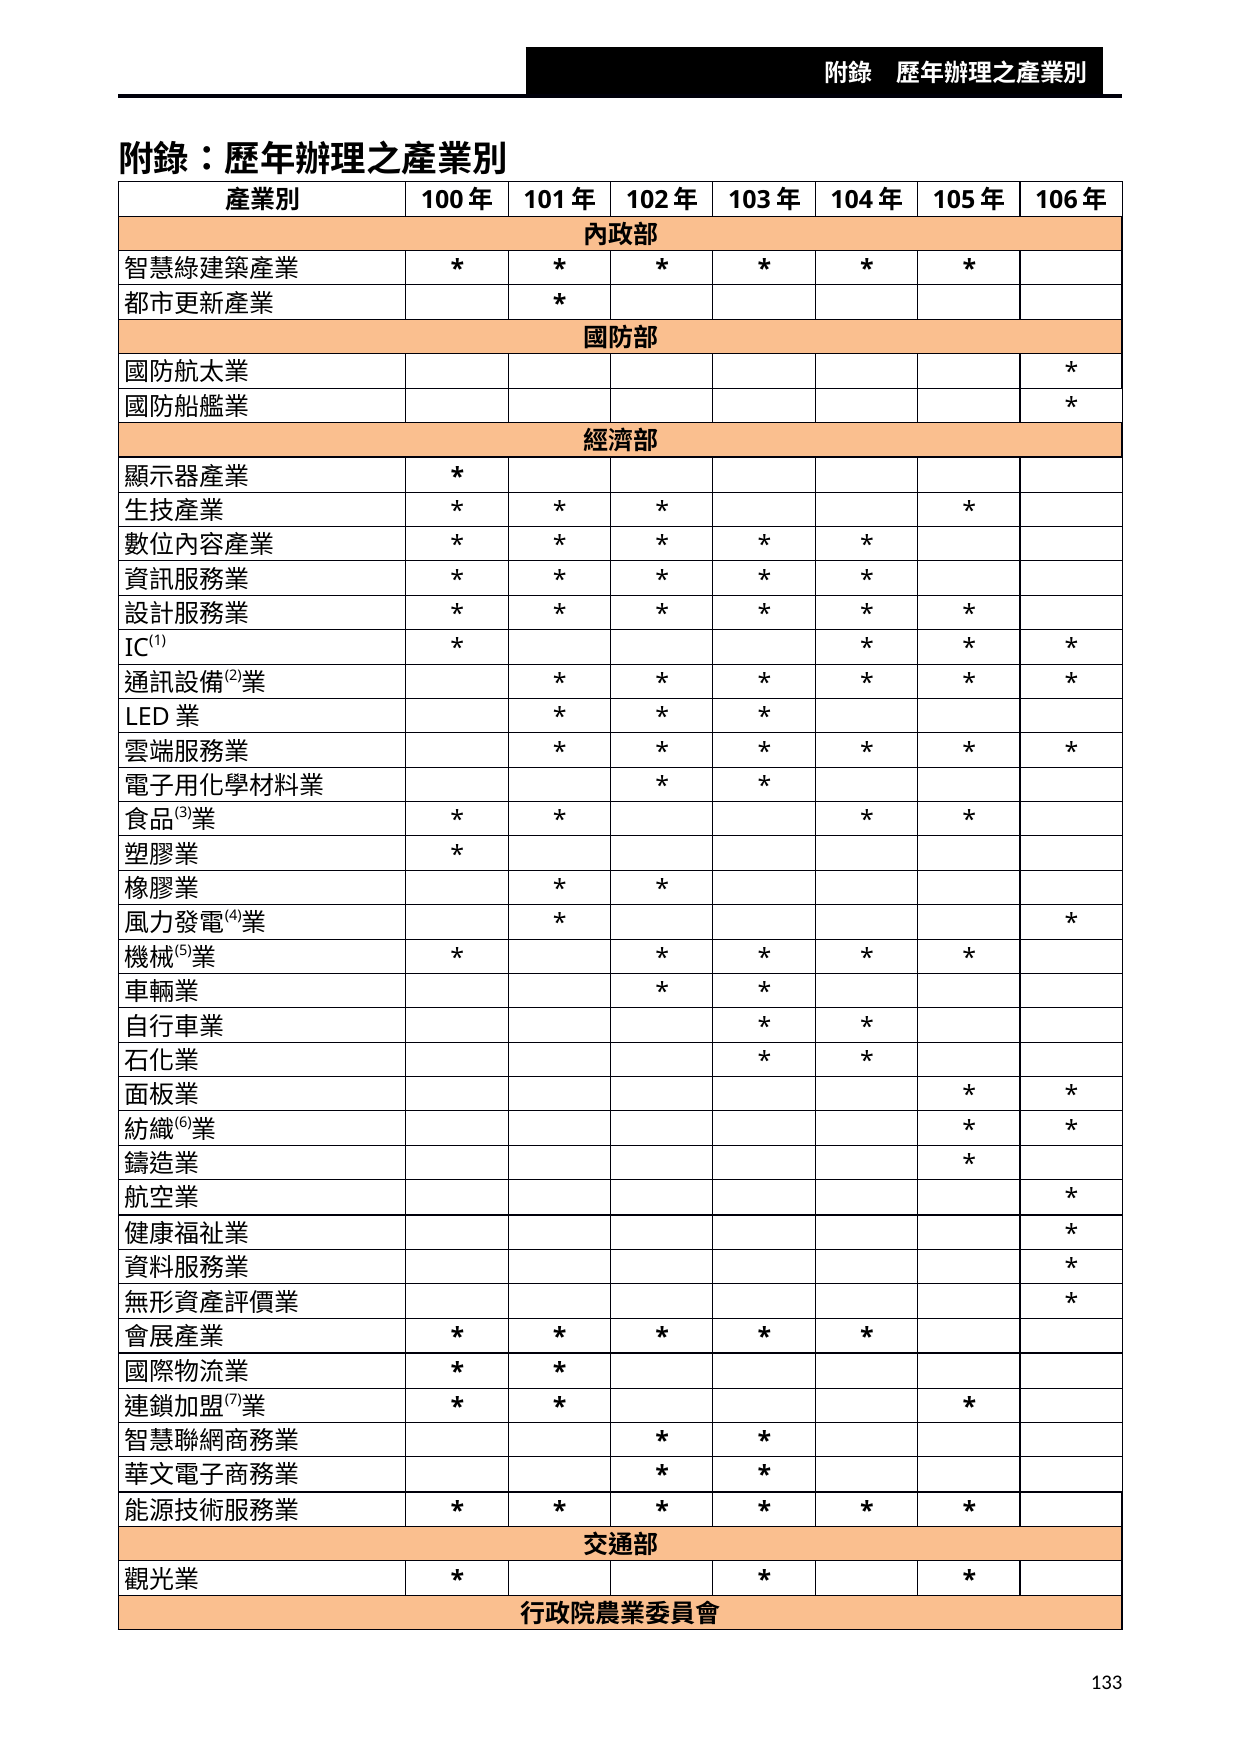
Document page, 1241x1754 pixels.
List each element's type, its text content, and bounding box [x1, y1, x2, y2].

table_cell 能源技術服務業 [119, 1493, 405, 1526]
table_cell [713, 836, 815, 870]
table_cell [611, 1180, 712, 1213]
table_cell * [1021, 905, 1122, 938]
table_cell * [713, 768, 815, 801]
table_cell [406, 733, 508, 767]
table_cell [816, 1146, 917, 1179]
table_cell [1021, 1319, 1122, 1352]
table_cell * [509, 1319, 610, 1352]
table_cell [509, 1043, 610, 1076]
table_cell * [406, 458, 508, 492]
table_cell 資料服務業 [119, 1250, 405, 1283]
table_cell [1021, 527, 1122, 560]
table_header 104年 [816, 182, 917, 216]
table_cell [713, 458, 815, 492]
table_cell * [816, 733, 917, 767]
table_cell * [611, 974, 712, 1007]
table_cell [406, 905, 508, 938]
table_cell [918, 389, 1019, 422]
table_cell [509, 836, 610, 870]
table_cell * [509, 665, 610, 698]
table_cell * [1021, 1250, 1122, 1283]
table_cell 交通部 [119, 1527, 1121, 1560]
table_cell [816, 1250, 917, 1283]
table_cell [918, 1043, 1019, 1076]
table_cell LED業 [119, 699, 405, 732]
table_cell [1021, 458, 1122, 492]
table_cell * [918, 802, 1019, 835]
table_cell * [406, 836, 508, 870]
table_cell 鑄造業 [119, 1146, 405, 1179]
table_cell [1021, 1389, 1122, 1422]
table_cell * [816, 1493, 917, 1526]
table_cell [816, 974, 917, 1007]
table_cell [918, 1423, 1019, 1456]
table_cell [713, 802, 815, 835]
table_cell 設計服務業 [119, 596, 405, 629]
table_cell [509, 768, 610, 801]
table_cell * [611, 1319, 712, 1352]
table_cell * [611, 493, 712, 526]
table_cell [918, 1319, 1019, 1352]
table_cell 通訊設備(2)業 [119, 665, 405, 698]
table_cell 橡膠業 [119, 871, 405, 904]
table_cell [918, 354, 1019, 387]
table_cell [611, 1284, 712, 1318]
table_cell [406, 699, 508, 732]
table_cell [1021, 768, 1122, 801]
table_cell [406, 1423, 508, 1456]
table_cell [611, 1354, 712, 1387]
table_cell * [713, 1319, 815, 1352]
table_cell * [918, 1146, 1019, 1179]
table_cell [406, 768, 508, 801]
table_cell [1021, 596, 1122, 629]
table_header 102年 [611, 182, 712, 216]
table_cell [1021, 251, 1121, 284]
table_cell * [713, 527, 815, 560]
table_header 105年 [918, 182, 1019, 216]
table_header 產業別 [119, 182, 405, 216]
table_cell [816, 493, 917, 526]
table_cell [611, 905, 712, 938]
table_cell [816, 1077, 917, 1110]
table_cell [918, 1180, 1019, 1213]
table_cell [1021, 285, 1121, 319]
table_cell * [816, 802, 917, 835]
table_cell * [1021, 630, 1122, 663]
table_cell * [509, 1354, 610, 1387]
table_cell * [816, 251, 917, 284]
table_cell [611, 1043, 712, 1076]
table_cell [611, 1077, 712, 1110]
table_cell * [611, 871, 712, 904]
table_cell [406, 1216, 508, 1249]
table_header 106年 [1021, 182, 1122, 216]
table_cell * [611, 665, 712, 698]
table_cell [611, 1008, 712, 1042]
table_cell [816, 354, 917, 387]
table_cell * [918, 1389, 1019, 1422]
table_cell [713, 1250, 815, 1283]
table_cell * [509, 699, 610, 732]
table_cell IC(1) [119, 630, 405, 663]
table_cell 風力發電(4)業 [119, 905, 405, 938]
table_cell * [406, 802, 508, 835]
table_cell [509, 1008, 610, 1042]
table_cell [406, 1284, 508, 1318]
table_cell [816, 1354, 917, 1387]
table_cell [1021, 871, 1122, 904]
table_cell [713, 905, 815, 938]
table_cell [509, 1423, 610, 1456]
table_cell [406, 1077, 508, 1110]
table_cell [406, 1146, 508, 1179]
table_cell [509, 1284, 610, 1318]
table_cell [918, 905, 1019, 938]
table_cell [406, 871, 508, 904]
table_cell * [406, 940, 508, 973]
table_cell * [406, 493, 508, 526]
table_cell * [918, 493, 1019, 526]
table_cell * [713, 665, 815, 698]
table_cell * [713, 1043, 815, 1076]
table_cell * [509, 596, 610, 629]
table_cell 資訊服務業 [119, 561, 405, 595]
table_cell [918, 1008, 1019, 1042]
table_cell [1021, 836, 1122, 870]
table_cell [611, 1561, 712, 1595]
table_cell 國防船艦業 [119, 389, 405, 422]
table_cell [918, 527, 1019, 560]
table_cell [1021, 1043, 1122, 1076]
table_cell [713, 630, 815, 663]
table_cell [918, 458, 1019, 492]
table_cell [406, 1180, 508, 1213]
table_cell 顯示器產業 [119, 458, 405, 492]
table_cell [509, 974, 610, 1007]
table_cell [1021, 561, 1122, 595]
table_cell * [611, 251, 712, 284]
table_cell * [1021, 1077, 1122, 1110]
table_cell * [713, 561, 815, 595]
table_cell [611, 630, 712, 663]
table_cell 國際物流業 [119, 1354, 405, 1387]
table_cell * [611, 768, 712, 801]
table_cell [406, 285, 508, 319]
table_cell [816, 1180, 917, 1213]
table_cell * [1021, 733, 1122, 767]
table_cell [816, 1561, 917, 1595]
table_cell * [611, 733, 712, 767]
table_cell [713, 1389, 815, 1422]
table_cell [611, 1389, 712, 1422]
table_cell * [1021, 389, 1122, 422]
table_cell [406, 665, 508, 698]
table_cell [816, 1111, 917, 1145]
table_cell 面板業 [119, 1077, 405, 1110]
table_cell [1021, 1146, 1122, 1179]
table_cell [918, 1284, 1019, 1318]
table_cell * [1021, 354, 1121, 387]
table_cell [1021, 802, 1122, 835]
table_cell [816, 1423, 917, 1456]
table_cell * [509, 1389, 610, 1422]
table_cell [713, 1077, 815, 1110]
table_cell 連鎖加盟(7)業 [119, 1389, 405, 1422]
table_cell [611, 802, 712, 835]
table_cell * [713, 1457, 815, 1491]
table_cell * [611, 527, 712, 560]
table_cell * [918, 1111, 1019, 1145]
table_cell * [713, 699, 815, 732]
table_cell [713, 493, 815, 526]
table_cell 車輛業 [119, 974, 405, 1007]
table_cell [1021, 1354, 1122, 1387]
table_cell * [816, 1043, 917, 1076]
table_cell * [509, 561, 610, 595]
table_cell [918, 871, 1019, 904]
table_cell [816, 389, 917, 422]
table_cell * [509, 285, 610, 319]
table_cell [918, 1216, 1019, 1249]
table_cell * [918, 630, 1019, 663]
table_cell [816, 1284, 917, 1318]
table_cell 無形資產評價業 [119, 1284, 405, 1318]
table_cell [406, 1111, 508, 1145]
table_cell * [713, 251, 815, 284]
table_cell [1021, 493, 1122, 526]
table_cell * [1021, 1111, 1122, 1145]
table_cell * [713, 1423, 815, 1456]
table_cell [509, 1561, 610, 1595]
table_cell * [611, 940, 712, 973]
table_cell * [918, 1561, 1019, 1595]
table_cell * [611, 596, 712, 629]
table_cell [509, 389, 610, 422]
table_cell [509, 1180, 610, 1213]
table_cell [1021, 974, 1122, 1007]
table_cell [611, 1111, 712, 1145]
table_cell 自行車業 [119, 1008, 405, 1042]
table_cell [918, 768, 1019, 801]
table_cell [406, 389, 508, 422]
table_cell * [611, 561, 712, 595]
table_cell [1021, 1423, 1122, 1456]
table_cell * [406, 1354, 508, 1387]
table_cell * [509, 251, 610, 284]
table_cell 華文電子商務業 [119, 1457, 405, 1491]
table_cell [918, 285, 1019, 319]
table_cell 電子用化學材料業 [119, 768, 405, 801]
table_cell [611, 1250, 712, 1283]
table_cell [816, 836, 917, 870]
table_cell * [1021, 1284, 1122, 1318]
table_cell 都市更新產業 [119, 285, 405, 319]
table_cell * [713, 974, 815, 1007]
table_cell [816, 768, 917, 801]
table_cell [713, 1146, 815, 1179]
table_cell 智慧聯網商務業 [119, 1423, 405, 1456]
table_cell [611, 836, 712, 870]
table_cell * [406, 561, 508, 595]
table_header 103年 [713, 182, 815, 216]
table_cell 石化業 [119, 1043, 405, 1076]
table_cell * [509, 493, 610, 526]
table_cell [509, 940, 610, 973]
table_cell [509, 1077, 610, 1110]
table_cell [713, 285, 815, 319]
table_cell [918, 974, 1019, 1007]
table_cell * [406, 1493, 508, 1526]
table_cell [816, 871, 917, 904]
table_cell * [713, 1493, 815, 1526]
table_cell 數位內容產業 [119, 527, 405, 560]
table_cell [611, 1216, 712, 1249]
table_cell 生技產業 [119, 493, 405, 526]
table_cell [918, 1354, 1019, 1387]
table_cell * [509, 733, 610, 767]
table_cell * [509, 527, 610, 560]
table_cell [611, 1146, 712, 1179]
table_cell [918, 699, 1019, 732]
table_header 101年 [509, 182, 610, 216]
table_cell * [816, 1008, 917, 1042]
table_cell * [816, 630, 917, 663]
table_cell [509, 1111, 610, 1145]
table_cell [816, 1389, 917, 1422]
table_cell [611, 354, 712, 387]
table_cell * [918, 733, 1019, 767]
table_cell * [918, 596, 1019, 629]
table_cell * [509, 905, 610, 938]
table_cell * [713, 1008, 815, 1042]
table_cell [816, 285, 917, 319]
table_cell * [1021, 1216, 1122, 1249]
table_cell 行政院農業委員會 [119, 1596, 1121, 1629]
table_cell * [816, 940, 917, 973]
table_cell * [406, 596, 508, 629]
table_cell [713, 1216, 815, 1249]
table_cell * [713, 1561, 815, 1595]
table_cell 健康福祉業 [119, 1216, 405, 1249]
table_cell * [611, 1423, 712, 1456]
table_cell * [406, 251, 508, 284]
table_cell [1021, 940, 1122, 973]
table_cell * [406, 1561, 508, 1595]
table_cell [816, 1216, 917, 1249]
table_cell [1021, 1493, 1121, 1526]
table_cell * [918, 1493, 1019, 1526]
table_cell * [406, 1319, 508, 1352]
table_cell * [1021, 1180, 1122, 1213]
table_cell 雲端服務業 [119, 733, 405, 767]
table_cell 塑膠業 [119, 836, 405, 870]
table_cell * [918, 940, 1019, 973]
table_cell * [509, 802, 610, 835]
table_cell * [816, 561, 917, 595]
table_cell * [713, 940, 815, 973]
table_cell [918, 1457, 1019, 1491]
table_cell [713, 871, 815, 904]
table_cell [509, 1250, 610, 1283]
table_cell [816, 905, 917, 938]
table_cell 智慧綠建築產業 [119, 251, 405, 284]
table_cell [713, 354, 815, 387]
table_cell 觀光業 [119, 1561, 405, 1595]
table_cell [509, 1146, 610, 1179]
table_cell [816, 458, 917, 492]
table_cell [918, 836, 1019, 870]
table_cell * [816, 527, 917, 560]
table_cell [406, 1457, 508, 1491]
table_cell 機械(5)業 [119, 940, 405, 973]
table_cell [509, 1457, 610, 1491]
table_cell [1021, 1457, 1122, 1491]
subtitle 附錄：歷年辦理之產業別 [118, 130, 1122, 181]
table_cell 國防航太業 [119, 354, 405, 387]
table_cell * [918, 665, 1019, 698]
table_cell [1021, 1008, 1122, 1042]
table_cell [713, 1111, 815, 1145]
table_cell [918, 561, 1019, 595]
table_cell [713, 1354, 815, 1387]
table_cell [406, 1043, 508, 1076]
table_cell * [816, 665, 917, 698]
table_cell [816, 1457, 917, 1491]
table_cell * [611, 1457, 712, 1491]
table_cell 內政部 [119, 217, 1121, 250]
table_cell 食品(3)業 [119, 802, 405, 835]
table_cell [406, 1008, 508, 1042]
table_cell * [611, 1493, 712, 1526]
table_cell * [509, 1493, 610, 1526]
table_cell * [816, 596, 917, 629]
table_cell 紡織(6)業 [119, 1111, 405, 1145]
table_cell * [918, 1077, 1019, 1110]
table_cell * [1021, 665, 1122, 698]
table_cell [713, 1284, 815, 1318]
table_cell 航空業 [119, 1180, 405, 1213]
table_cell * [406, 630, 508, 663]
table_cell [509, 458, 610, 492]
table_cell [611, 285, 712, 319]
table_cell [611, 389, 712, 422]
table_cell [509, 630, 610, 663]
table_cell [509, 354, 610, 387]
table_cell * [713, 733, 815, 767]
table_cell [1021, 699, 1122, 732]
table_cell [816, 699, 917, 732]
table_cell * [406, 1389, 508, 1422]
table_cell * [406, 527, 508, 560]
table_cell [713, 1180, 815, 1213]
table_cell * [509, 871, 610, 904]
table_cell * [611, 699, 712, 732]
table_cell [713, 389, 815, 422]
table_cell [406, 1250, 508, 1283]
table_cell * [713, 596, 815, 629]
table_cell [918, 1250, 1019, 1283]
table_cell 會展產業 [119, 1319, 405, 1352]
table_cell * [918, 251, 1019, 284]
table_cell 國防部 [119, 320, 1121, 353]
table_cell * [816, 1319, 917, 1352]
table_cell 經濟部 [119, 423, 1121, 456]
table_cell [406, 974, 508, 1007]
table_cell [406, 354, 508, 387]
table_cell [1021, 1561, 1121, 1595]
table_cell [611, 458, 712, 492]
table_cell [509, 1216, 610, 1249]
table_header 100年 [406, 182, 508, 216]
